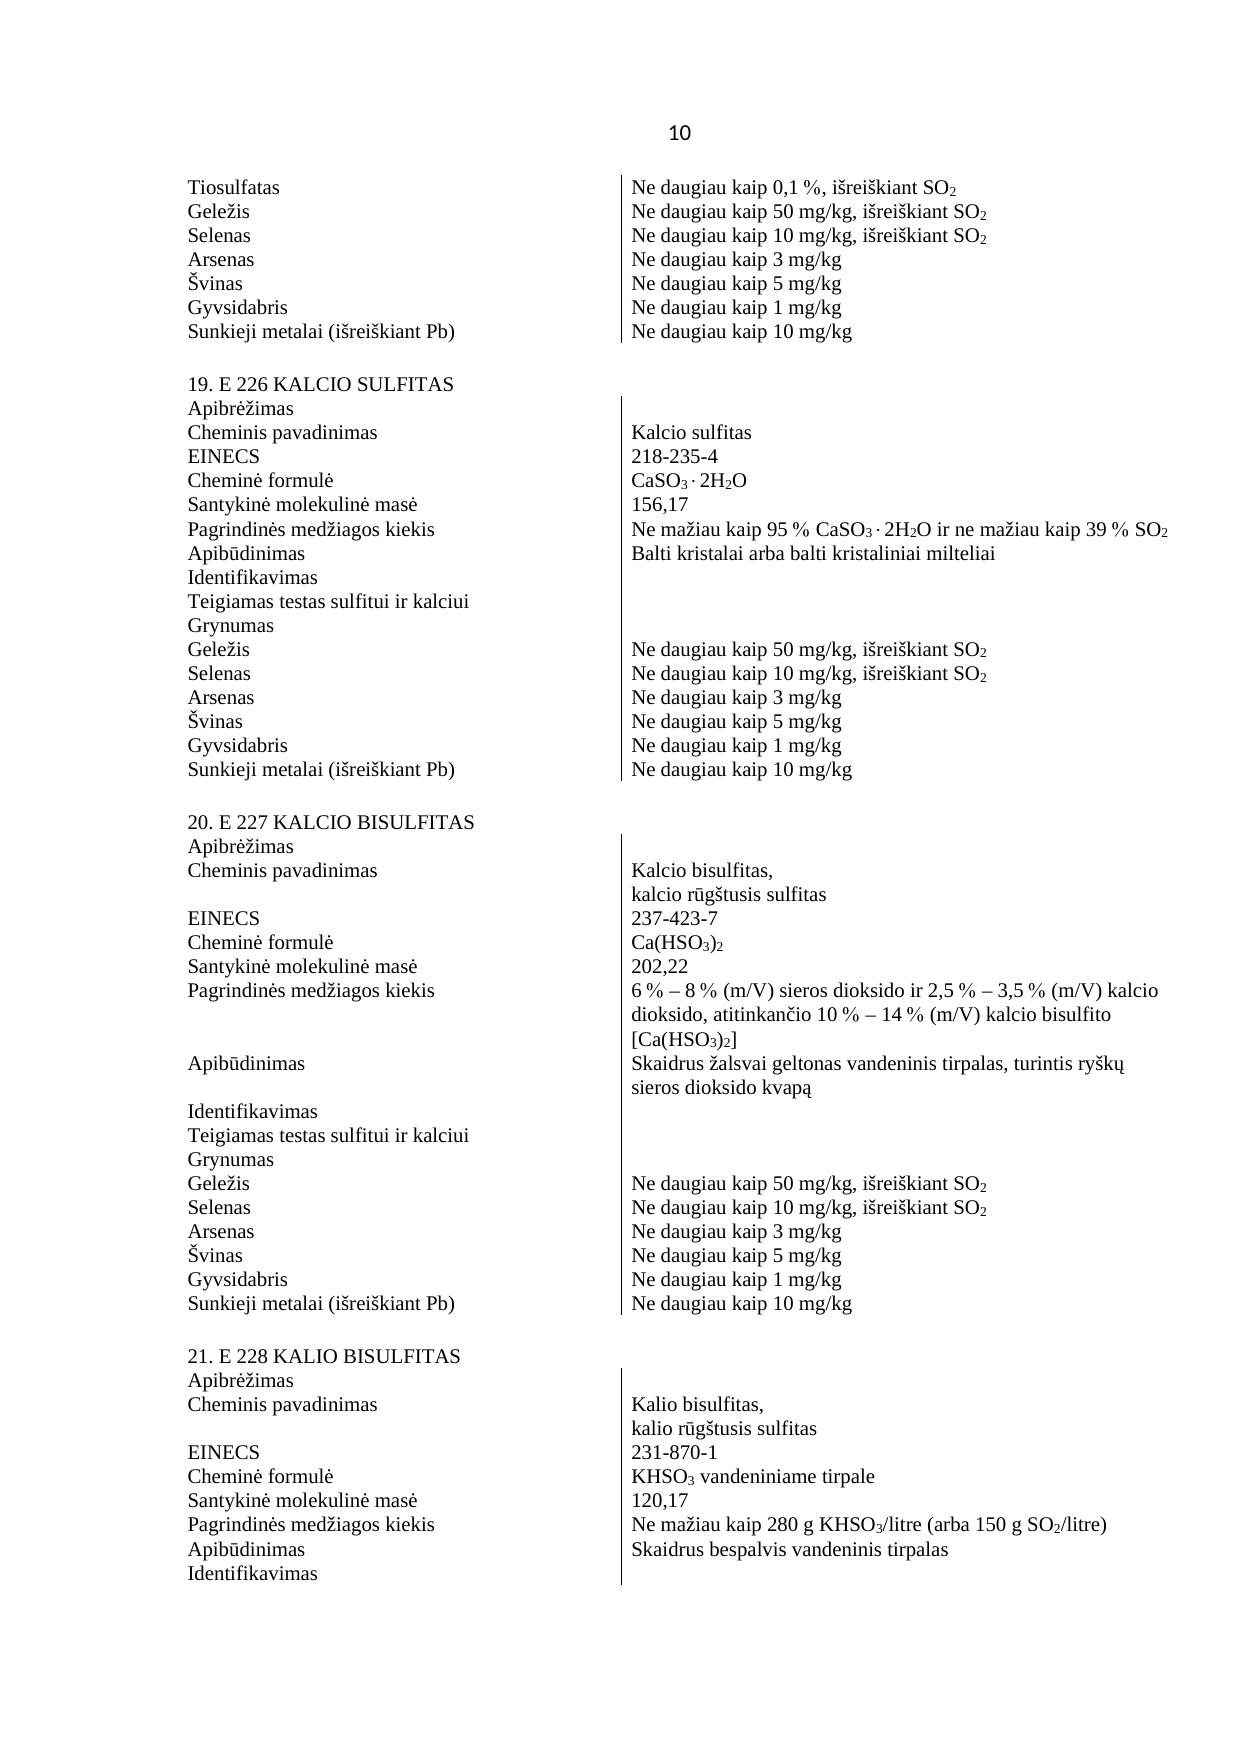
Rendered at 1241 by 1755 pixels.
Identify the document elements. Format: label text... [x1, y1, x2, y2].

table_cell KHSO3 vandeniniame tirpale [622, 1464, 1181, 1488]
table_cell Ne daugiau kaip 1 mg/kg [622, 295, 1181, 319]
table_cell Skaidrus bespalvis vandeninis tirpalas [622, 1536, 1181, 1561]
table_cell Ne daugiau kaip 5 mg/kg [622, 1243, 1181, 1267]
table_cell Apibrėžimas [177, 396, 621, 420]
table_cell Kalcio bisulfitas, kalcio rūgštusis sulfitas [622, 858, 1181, 906]
table_cell Apibūdinimas [177, 1536, 621, 1561]
table_cell Ne daugiau kaip 10 mg/kg [622, 757, 1181, 781]
table_cell Ne daugiau kaip 10 mg/kg, išreiškiant SO2 [622, 661, 1181, 685]
table_cell 202,22 [622, 954, 1181, 978]
table_cell Ne daugiau kaip 10 mg/kg, išreiškiant SO2 [622, 1195, 1181, 1219]
table_cell Ne daugiau kaip 10 mg/kg [622, 319, 1181, 343]
table_cell Skaidrus žalsvai geltonas vandeninis tirpalas, turintis ryškų sieros dioksido kvapą [622, 1051, 1181, 1099]
table_cell Balti kristalai arba balti kristaliniai milteliai [622, 541, 1181, 564]
table_cell EINECS [177, 906, 621, 930]
table_cell Ne daugiau kaip 10 mg/kg, išreiškiant SO2 [622, 223, 1181, 247]
table_cell Cheminis pavadinimas [177, 420, 621, 444]
table_header 19. E 226 KALCIO SULFITAS [177, 372, 1181, 396]
table_cell Cheminė formulė [177, 1464, 621, 1488]
table_cell Cheminis pavadinimas [177, 1392, 621, 1440]
table_cell Sunkieji metalai (išreiškiant Pb) [177, 757, 621, 781]
table_cell [622, 589, 1181, 613]
table_header 21. E 228 KALIO BISULFITAS [177, 1344, 1181, 1368]
table_cell [622, 1099, 1181, 1123]
table_cell Selenas [177, 1195, 621, 1219]
table_cell Ne daugiau kaip 1 mg/kg [622, 1267, 1181, 1291]
table_cell EINECS [177, 444, 621, 468]
table_cell Ca(HSO3)2 [622, 930, 1181, 954]
table_cell CaSO32H2O [622, 468, 1181, 492]
table_cell Identifikavimas [177, 1099, 621, 1123]
table_cell Kalcio sulfitas [622, 420, 1181, 444]
table_cell 6  – 8  (m/V) sieros dioksido ir 2,5  – 3,5  (m/V) kalcio dioksido, atitinkančio 10  – 14  (m/V) kalcio bisulfito [Ca(HSO3)2] [622, 978, 1181, 1051]
table_cell Grynumas [177, 613, 621, 637]
table_cell Tiosulfatas [177, 175, 621, 199]
table_cell Ne daugiau kaip 50 mg/kg, išreiškiant SO2 [622, 199, 1181, 223]
table_header 20. E 227 KALCIO BISULFITAS [177, 810, 1181, 834]
table_cell Pagrindinės medžiagos kiekis [177, 1513, 621, 1536]
table_cell Ne daugiau kaip 10 mg/kg [622, 1291, 1181, 1315]
table_cell 156,17 [622, 493, 1181, 516]
table_cell Geležis [177, 1171, 621, 1195]
table_cell Cheminė formulė [177, 468, 621, 492]
table_cell Ne daugiau kaip 3 mg/kg [622, 1219, 1181, 1243]
table_cell Geležis [177, 637, 621, 661]
table_cell Ne daugiau kaip 3 mg/kg [622, 685, 1181, 709]
table_cell Ne daugiau kaip 0,1 , išreiškiant SO2 [622, 175, 1181, 199]
table_cell Ne daugiau kaip 1 mg/kg [622, 733, 1181, 757]
table_cell Santykinė molekulinė masė [177, 493, 621, 516]
table_cell Ne daugiau kaip 5 mg/kg [622, 709, 1181, 733]
table_cell [622, 396, 1181, 420]
table_cell Pagrindinės medžiagos kiekis [177, 978, 621, 1051]
table_cell Arsenas [177, 685, 621, 709]
table_cell Ne daugiau kaip 5 mg/kg [622, 271, 1181, 295]
table_cell Identifikavimas [177, 1561, 621, 1584]
table_cell Arsenas [177, 247, 621, 271]
table_cell [622, 1368, 1181, 1392]
table_cell Teigiamas testas sulfitui ir kalciui [177, 589, 621, 613]
table_cell Identifikavimas [177, 565, 621, 589]
table_cell Santykinė molekulinė masė [177, 954, 621, 978]
table_cell Geležis [177, 199, 621, 223]
table_cell EINECS [177, 1440, 621, 1464]
table_cell Ne daugiau kaip 3 mg/kg [622, 247, 1181, 271]
table_cell [622, 1561, 1181, 1584]
table_cell 231-870-1 [622, 1440, 1181, 1464]
table_cell 237-423-7 [622, 906, 1181, 930]
table_cell [622, 1147, 1181, 1171]
table_cell Švinas [177, 271, 621, 295]
table_cell [622, 565, 1181, 589]
table_cell Kalio bisulfitas, kalio rūgštusis sulfitas [622, 1392, 1181, 1440]
table_cell Sunkieji metalai (išreiškiant Pb) [177, 1291, 621, 1315]
table_cell Gyvsidabris [177, 733, 621, 757]
table_cell 120,17 [622, 1488, 1181, 1512]
table_cell Teigiamas testas sulfitui ir kalciui [177, 1123, 621, 1147]
table_cell Apibrėžimas [177, 834, 621, 858]
table_cell Cheminis pavadinimas [177, 858, 621, 906]
table_cell 218-235-4 [622, 444, 1181, 468]
table_cell [622, 1123, 1181, 1147]
table_cell Ne daugiau kaip 50 mg/kg, išreiškiant SO2 [622, 1171, 1181, 1195]
table_cell Ne mažiau kaip 95  CaSO32H2O ir ne mažiau kaip 39  SO2 [622, 516, 1181, 541]
table_cell Ne daugiau kaip 50 mg/kg, išreiškiant SO2 [622, 637, 1181, 661]
table_cell Ne mažiau kaip 280 g KHSO3/litre (arba 150 g SO2/litre) [622, 1513, 1181, 1536]
table_cell [622, 834, 1181, 858]
table_cell Gyvsidabris [177, 1267, 621, 1291]
table_cell Pagrindinės medžiagos kiekis [177, 516, 621, 541]
table_cell Apibūdinimas [177, 541, 621, 564]
table_cell Apibrėžimas [177, 1368, 621, 1392]
table_cell Selenas [177, 661, 621, 685]
table_cell Selenas [177, 223, 621, 247]
table_cell [622, 613, 1181, 637]
table_cell Cheminė formulė [177, 930, 621, 954]
table_cell Santykinė molekulinė masė [177, 1488, 621, 1512]
table_cell Arsenas [177, 1219, 621, 1243]
table_cell Sunkieji metalai (išreiškiant Pb) [177, 319, 621, 343]
table_cell Švinas [177, 1243, 621, 1267]
table_cell Apibūdinimas [177, 1051, 621, 1099]
table_cell Gyvsidabris [177, 295, 621, 319]
table_cell Švinas [177, 709, 621, 733]
table_cell Grynumas [177, 1147, 621, 1171]
